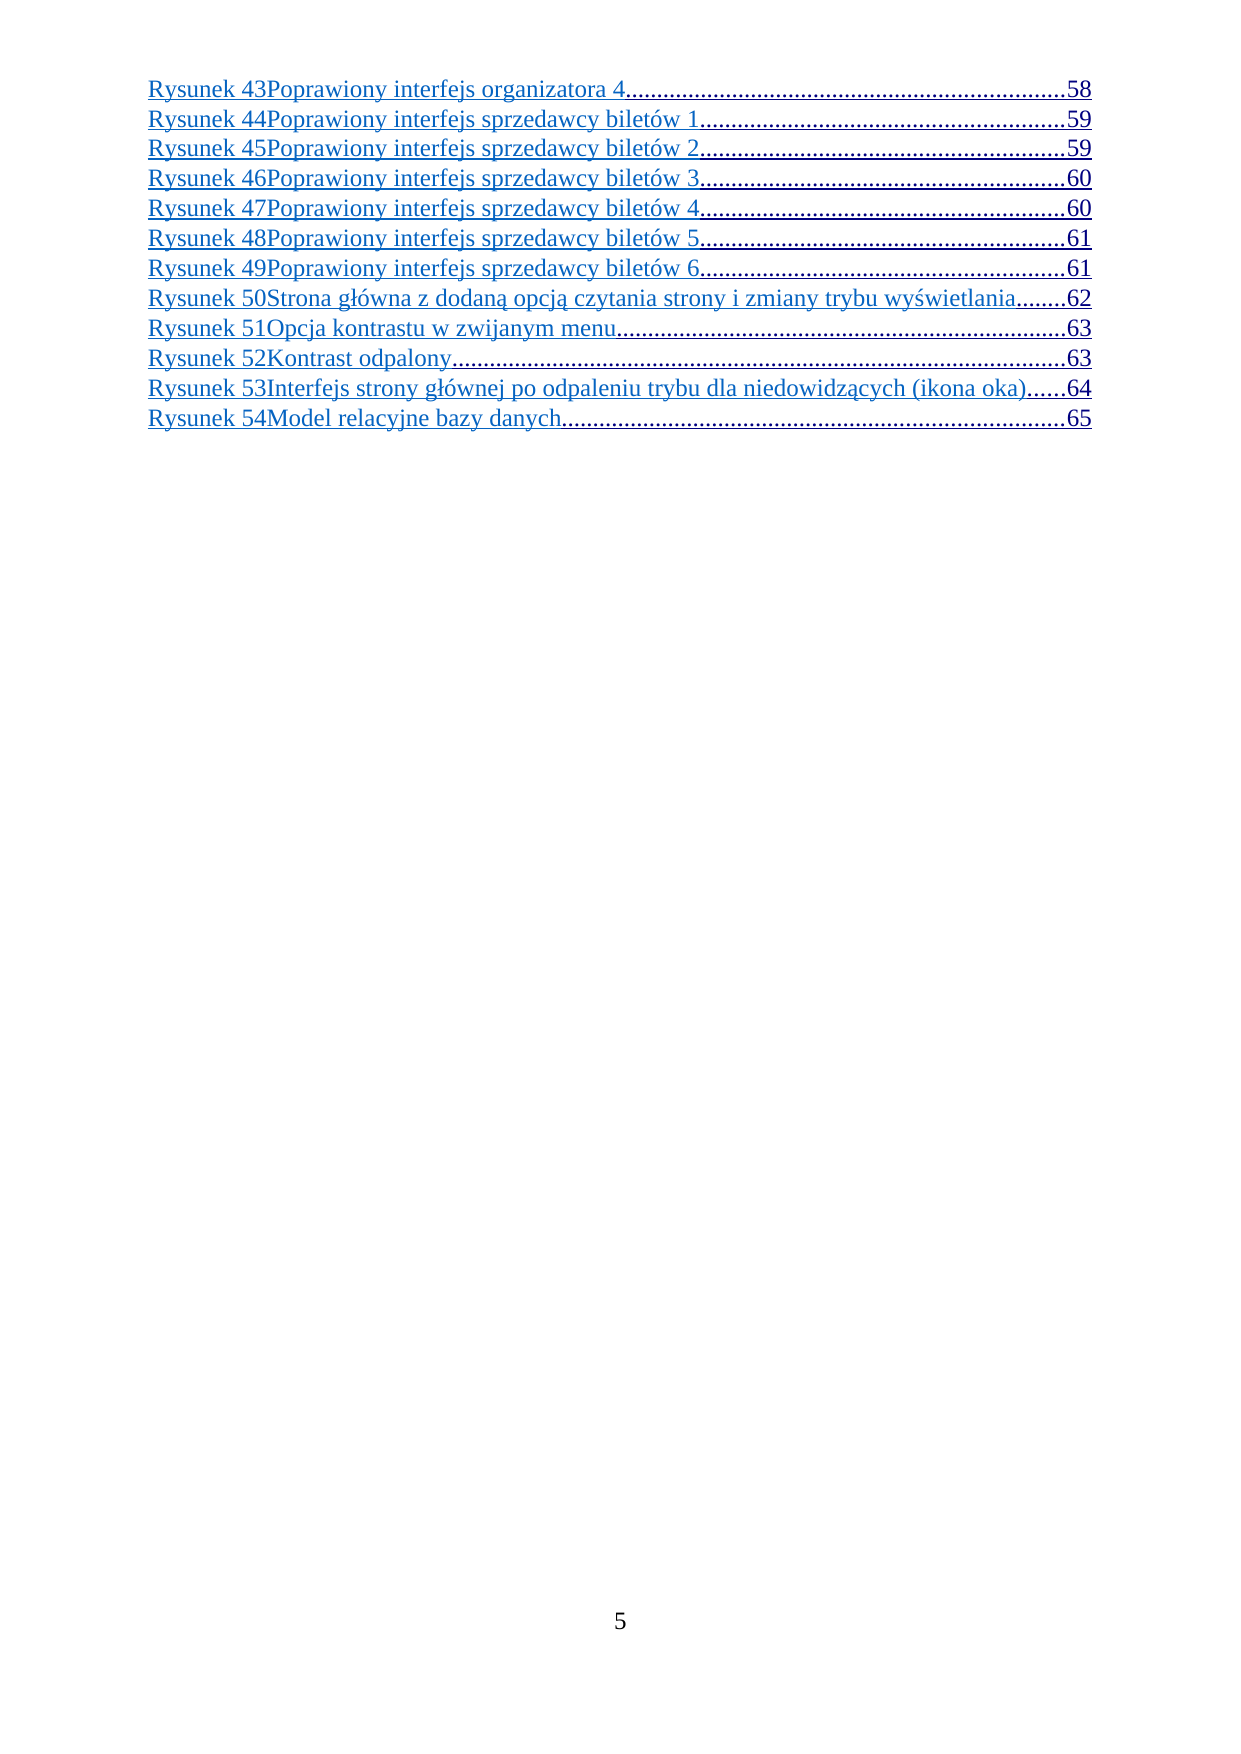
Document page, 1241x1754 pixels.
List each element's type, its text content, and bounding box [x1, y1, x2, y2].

text Rysunek 52Kontrast odpalony 63 [148, 343, 1093, 372]
text Rysunek 44Poprawiony interfejs sprzedawcy biletów 1 59 [148, 104, 1093, 132]
text Rysunek 46Poprawiony interfejs sprzedawcy biletów 3 60 [148, 163, 1093, 192]
text Rysunek 47Poprawiony interfejs sprzedawcy biletów 4 60 [148, 193, 1093, 222]
text Rysunek 48Poprawiony interfejs sprzedawcy biletów 5 61 [148, 223, 1093, 252]
text Rysunek 43Poprawiony interfejs organizatora 4 58 [148, 74, 1093, 102]
text Rysunek 54Model relacyjne bazy danych 65 [148, 403, 1093, 431]
text Rysunek 51Opcja kontrastu w zwijanym menu 63 [148, 313, 1093, 342]
text Rysunek 45Poprawiony interfejs sprzedawcy biletów 2 59 [148, 133, 1093, 162]
text Rysunek 50Strona główna z dodaną opcją czytania strony i zmiany trybu wyświetlania 62 [148, 283, 1093, 312]
text Rysunek 53Interfejs strony głównej po odpaleniu trybu dla niedowidzących (ikona oka) 64 [148, 373, 1093, 401]
text Rysunek 49Poprawiony interfejs sprzedawcy biletów 6 61 [148, 253, 1093, 282]
